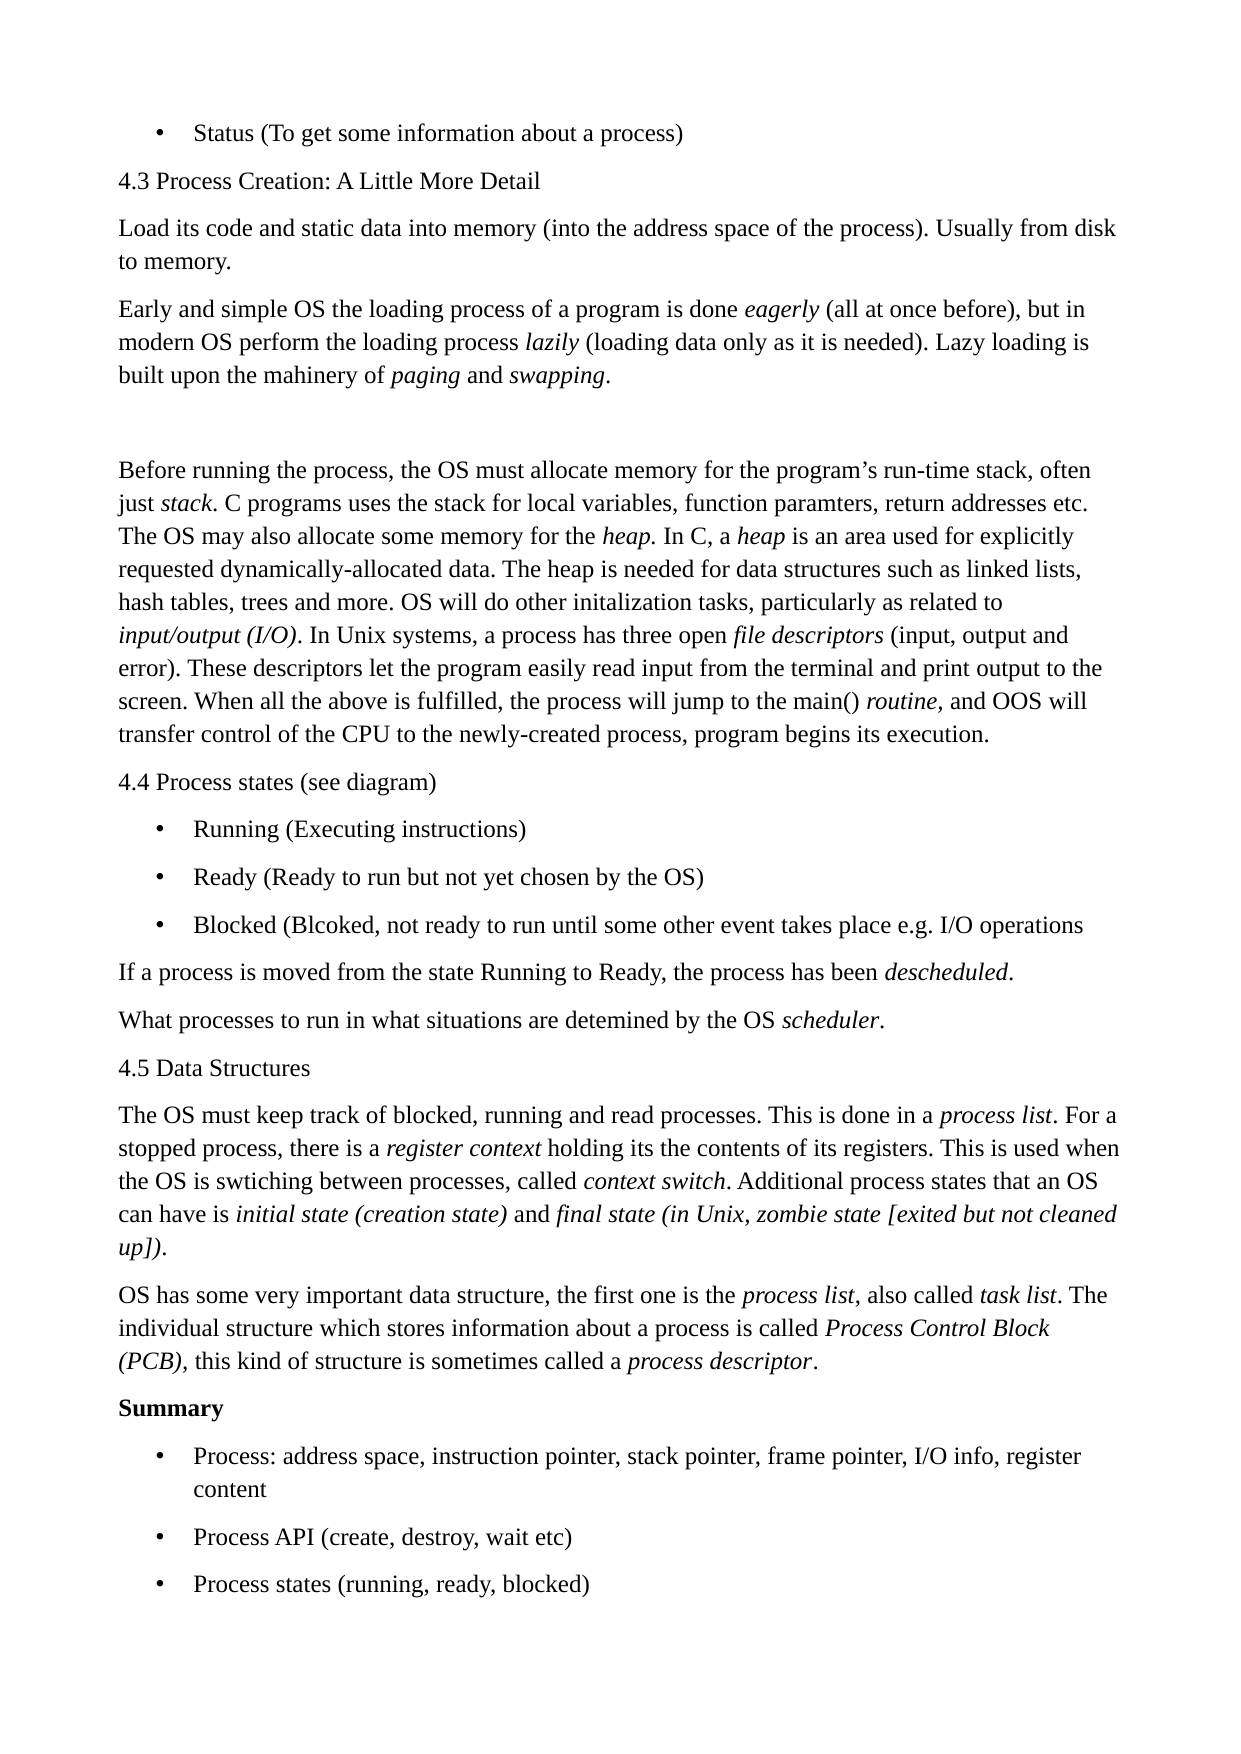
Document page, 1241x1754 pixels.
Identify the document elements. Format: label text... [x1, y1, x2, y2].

text If a process is moved from the state Running to Ready, the process has been descheduled. [118, 957, 1122, 986]
list Running (Executing instructions) [156, 814, 1122, 843]
list Process: address space, instruction pointer, stack pointer, frame pointer, I/O info, register content [156, 1441, 1122, 1503]
list Ready (Ready to run but not yet chosen by the OS) [156, 862, 1122, 891]
list Status (To get some information about a process) [156, 118, 1122, 147]
list Process states (running, ready, blocked) [156, 1569, 1122, 1598]
list Blocked (Blcoked, not ready to run until some other event takes place e.g. I/O operations [156, 910, 1122, 938]
text Early and simple OS the loading process of a program is done eagerly (all at once before), but in modern OS perform the loading process lazily (loading data only as it is needed). Lazy loading is built upon the mahinery of paging and swapping. [118, 294, 1122, 389]
text Before running the process, the OS must allocate memory for the program’s run-time stack, often just stack. C programs uses the stack for local variables, function paramters, return addresses etc. The OS may also allocate some memory for the heap. In C, a heap is an area used for explicitly requested dynamically-allocated data. The heap is needed for data structures such as linked lists, hash tables, trees and more. OS will do other initalization tasks, particularly as related to input/output (I/O). In Unix systems, a process has three open file descriptors (input, output and error). These descriptors let the program easily read input from the terminal and print output to the screen. When all the above is fulfilled, the process will jump to the main() routine, and OOS will transfer control of the CPU to the newly-created process, program begins its execution. [118, 455, 1122, 748]
text 4.5 Data Structures [118, 1053, 1122, 1081]
text 4.4 Process states (see diagram) [118, 767, 1122, 796]
text OS has some very important data structure, the first one is the process list, also called task list. The individual structure which stores information about a process is called Process Control Block (PCB), this kind of structure is sometimes called a process descriptor. [118, 1280, 1122, 1375]
text Summary [118, 1393, 1122, 1422]
list Process API (create, destroy, wait etc) [156, 1522, 1122, 1551]
text The OS must keep track of blocked, running and read processes. This is done in a process list. For a stopped process, there is a register context holding its the contents of its registers. This is used when the OS is swtiching between processes, called context switch. Additional process states that an OS can have is initial state (creation state) and final state (in Unix, zombie state [exited but not cleaned up]). [118, 1100, 1122, 1261]
text What processes to run in what situations are detemined by the OS scheduler. [118, 1005, 1122, 1034]
text 4.3 Process Creation: A Little More Detail [118, 166, 1122, 194]
text Load its code and static data into memory (into the address space of the process). Usually from disk to memory. [118, 213, 1122, 275]
